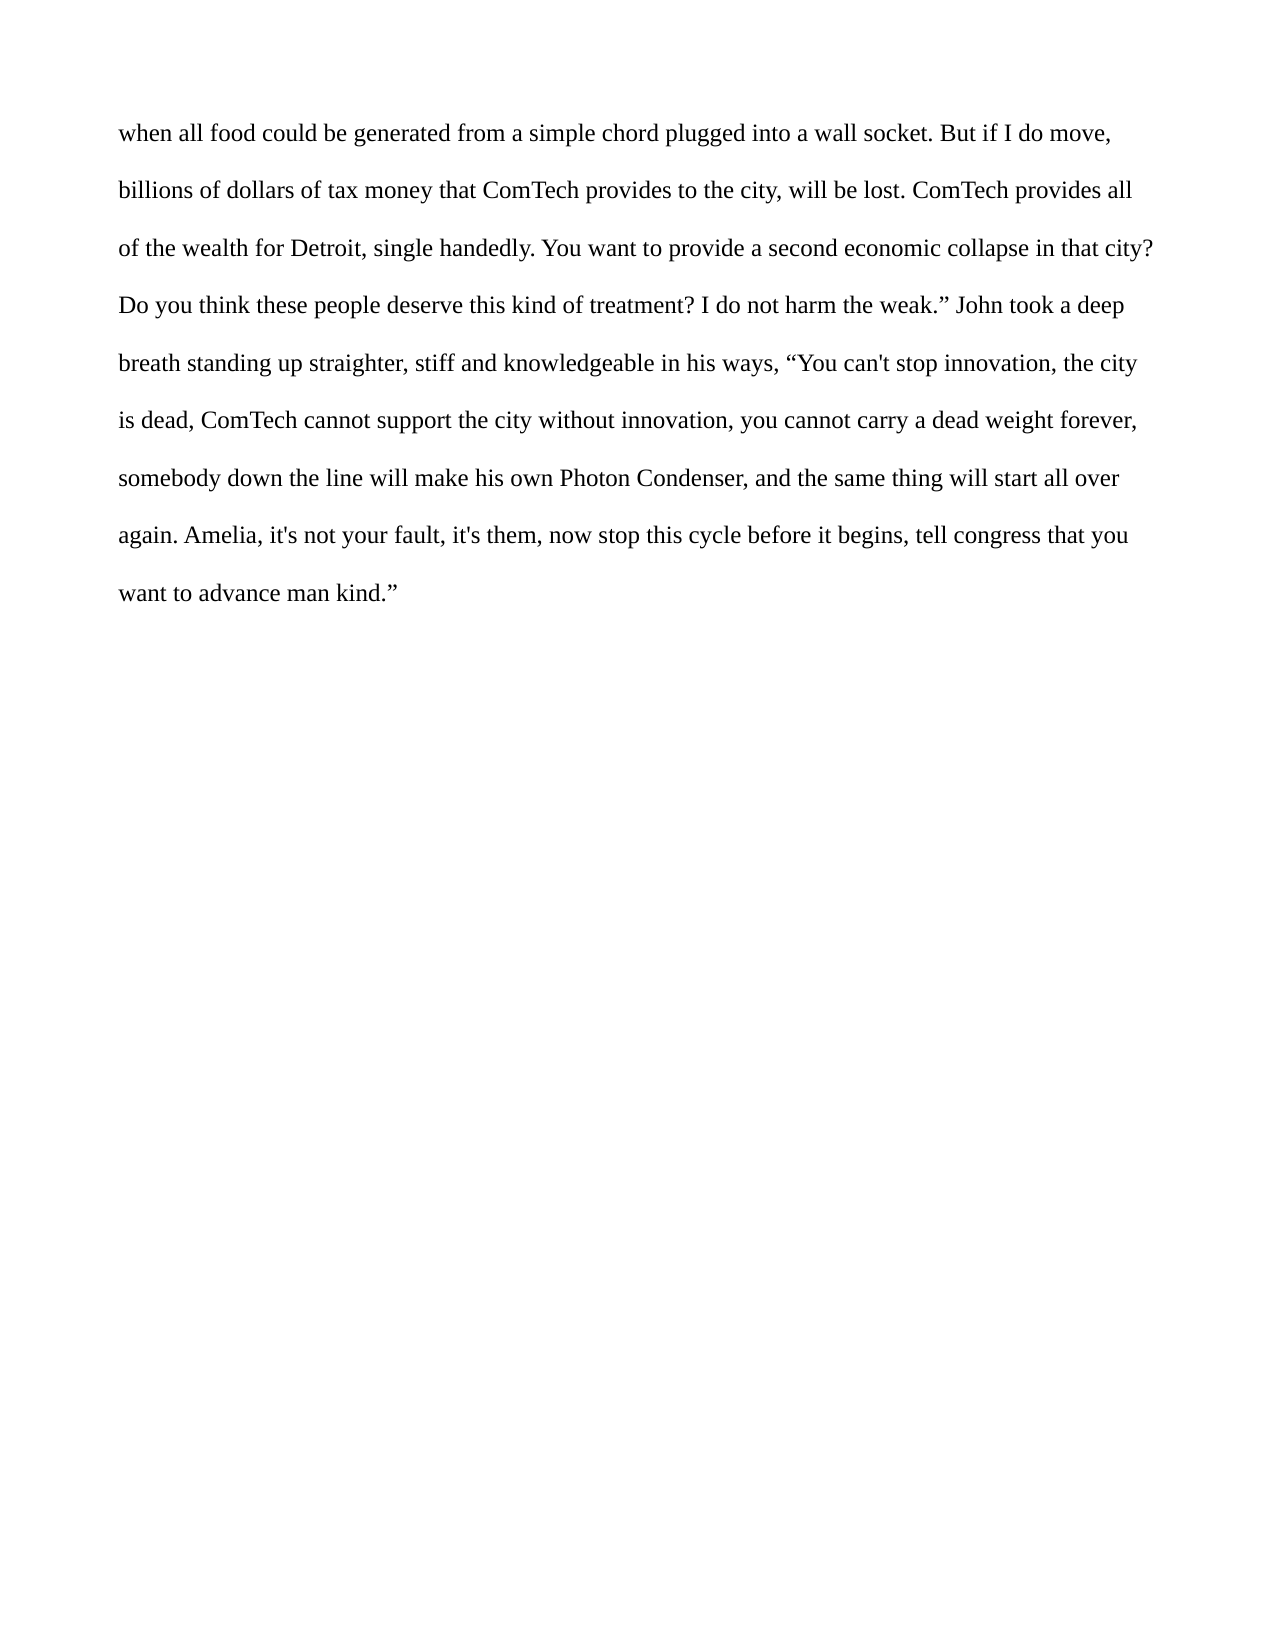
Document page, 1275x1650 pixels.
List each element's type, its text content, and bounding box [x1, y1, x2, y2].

text when all food could be generated from a simple chord plugged into a wall socket. But if I do move, billions of dollars of tax money that ComTech provides to the city, will be lost. ComTech provides all of the wealth for Detroit, single handedly. You want to provide a second economic collapse in that city? Do you think these people deserve this kind of treatment? I do not harm the weak.” John took a deep breath standing up straighter, stiff and knowledgeable in his ways, “You can't stop innovation, the city is dead, ComTech cannot support the city without innovation, you cannot carry a dead weight forever, somebody down the line will make his own Photon Condenser, and the same thing will start all over again. Amelia, it's not your fault, it's them, now stop this cycle before it begins, tell congress that you want to advance man kind.” [118, 118, 1157, 607]
